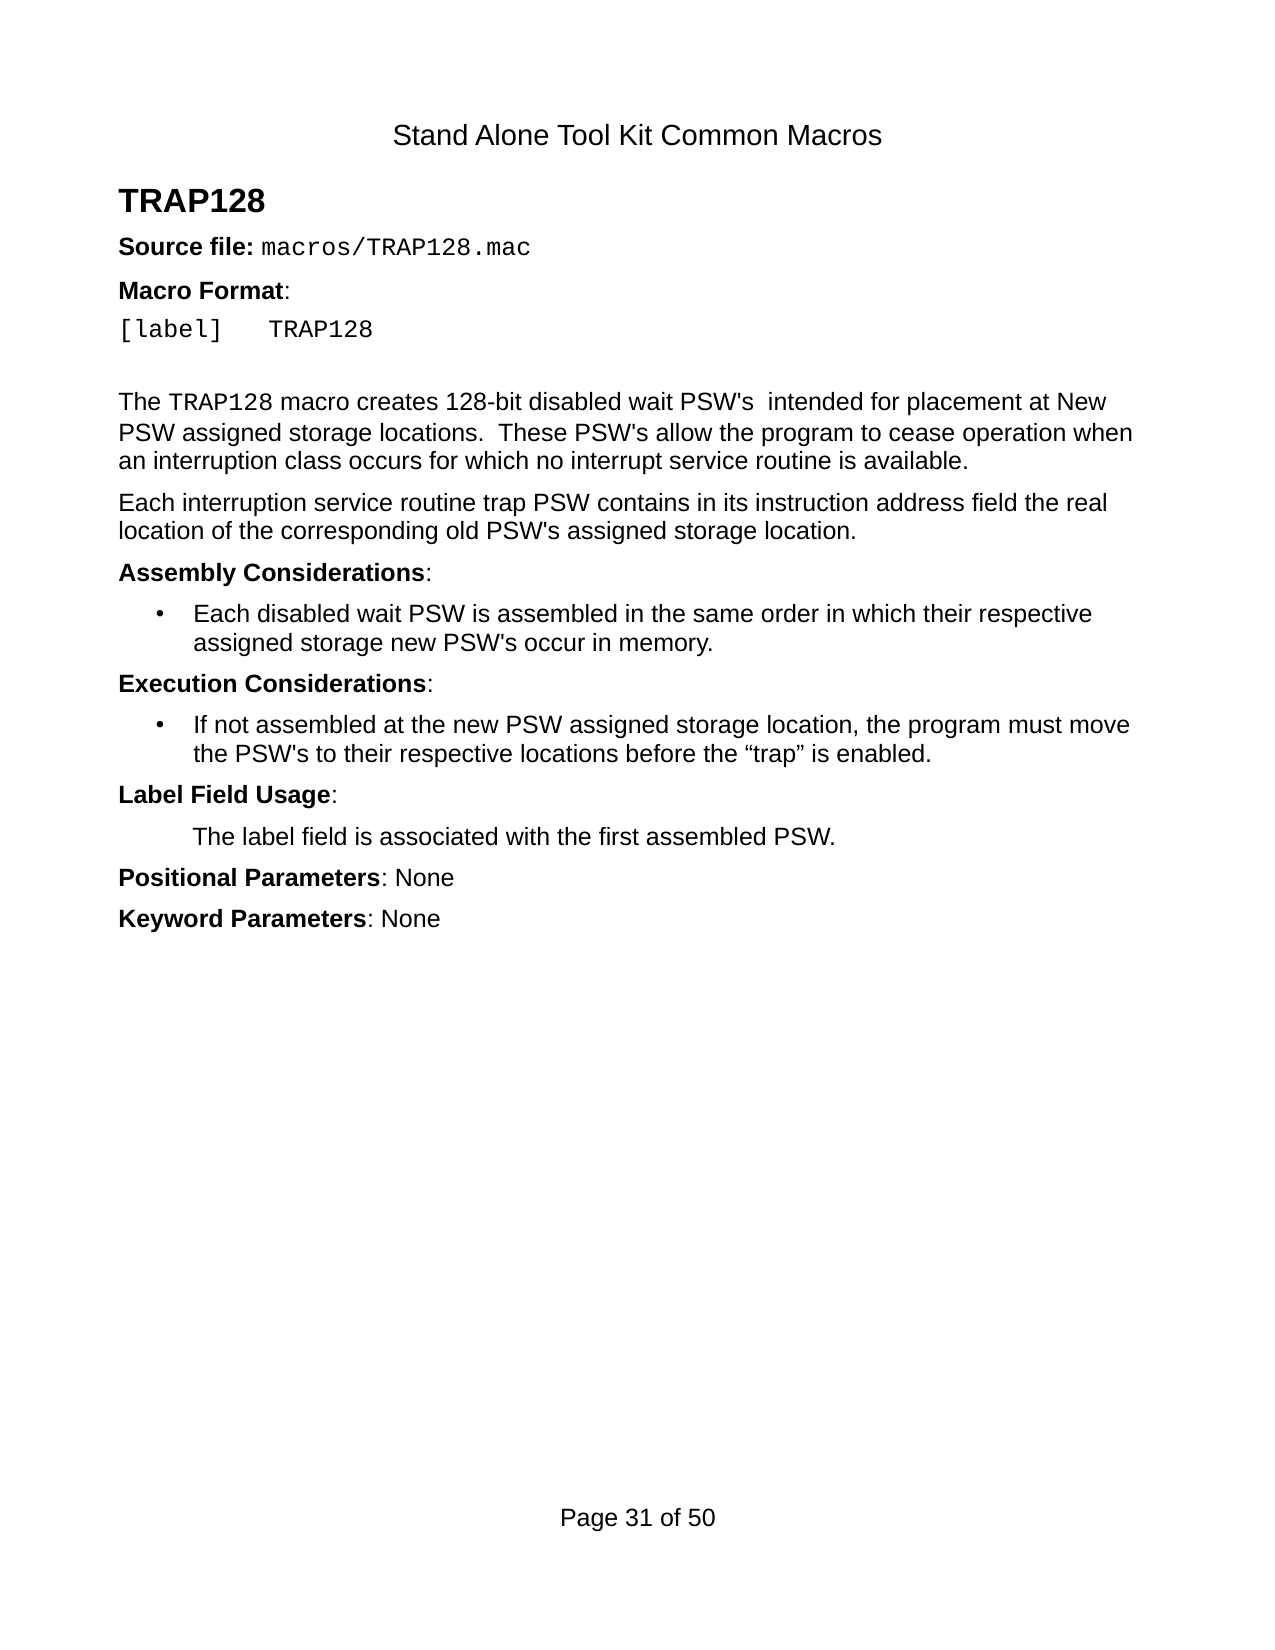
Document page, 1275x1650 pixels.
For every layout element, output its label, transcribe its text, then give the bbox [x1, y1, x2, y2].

text Positional Parameters: None [118, 863, 1157, 891]
list Each disabled wait PSW is assembled in the same order in which their respective assigned storage new PSW's occur in memory. [156, 599, 1157, 656]
text The label field is associated with the first assembled PSW. [192, 821, 1157, 850]
list If not assembled at the new PSW assigned storage location, the program must move the PSW's to their respective locations before the “trap” is enabled. [156, 710, 1157, 768]
text Source file: macros/TRAP128.mac [118, 232, 1157, 263]
text Execution Considerations: [118, 669, 1157, 698]
text [label] TRAP128 [118, 317, 1157, 345]
text The TRAP128 macro creates 128-bit disabled wait PSW's intended for placement at New PSW assigned storage locations. These PSW's allow the program to cease operation when an interruption class occurs for which no interrupt service routine is available. [118, 387, 1157, 475]
text Keyword Parameters: None [118, 904, 1157, 933]
subtitle TRAP128 [118, 181, 1157, 220]
text Assembly Considerations: [118, 557, 1157, 586]
text Macro Format: [118, 276, 1157, 304]
text Each interruption service routine trap PSW contains in its instruction address field the real location of the corresponding old PSW's assigned storage location. [118, 487, 1157, 545]
text Label Field Usage: [118, 780, 1157, 809]
